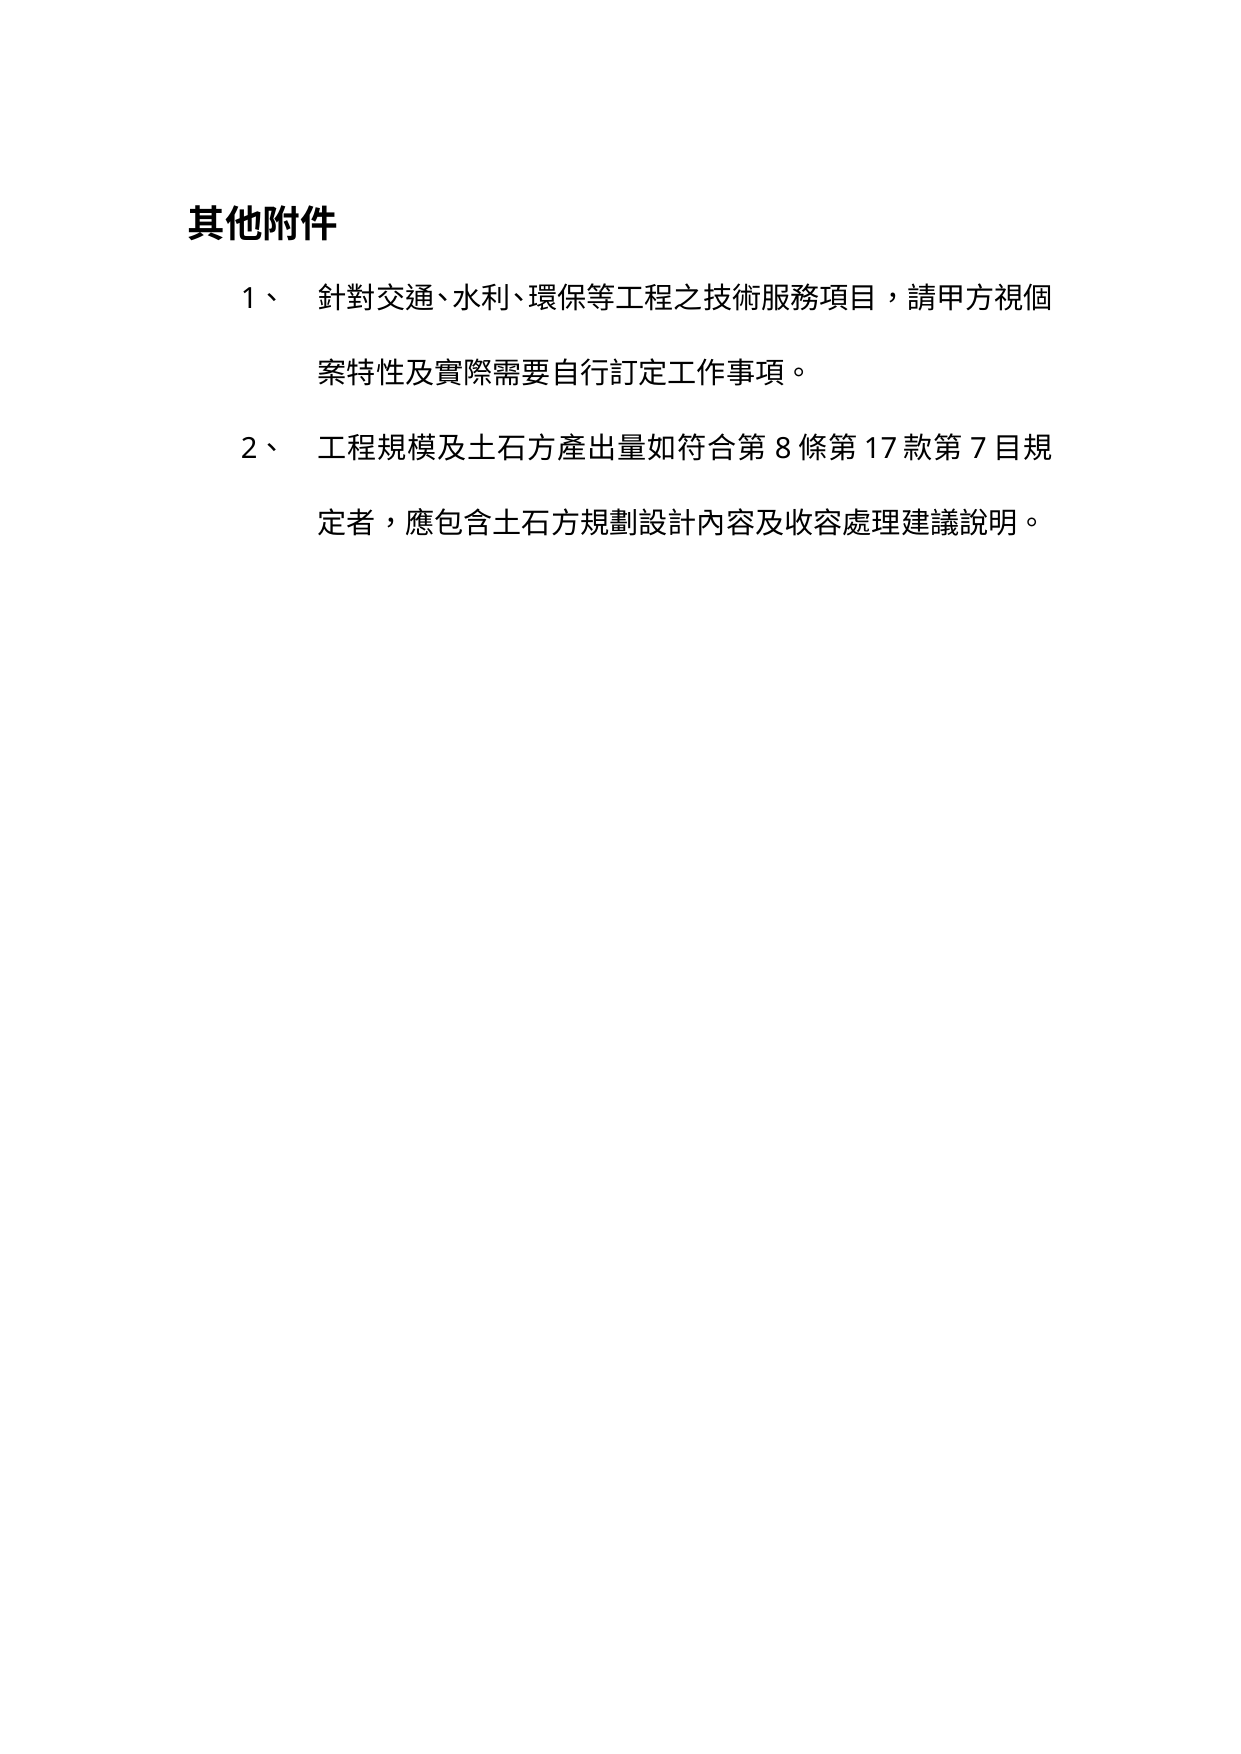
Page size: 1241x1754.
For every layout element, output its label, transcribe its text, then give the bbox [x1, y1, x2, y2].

list 針對交通、水利、環保等工程之技術服務項目，請甲方視個案特性及實際需要自行訂定工作事項。 [241, 258, 1053, 408]
text 其他附件 [187, 183, 1053, 258]
list 工程規模及土石方產出量如符合第8條第17款第7目規定者，應包含土石方規劃設計內容及收容處理建議說明。 [241, 408, 1053, 558]
